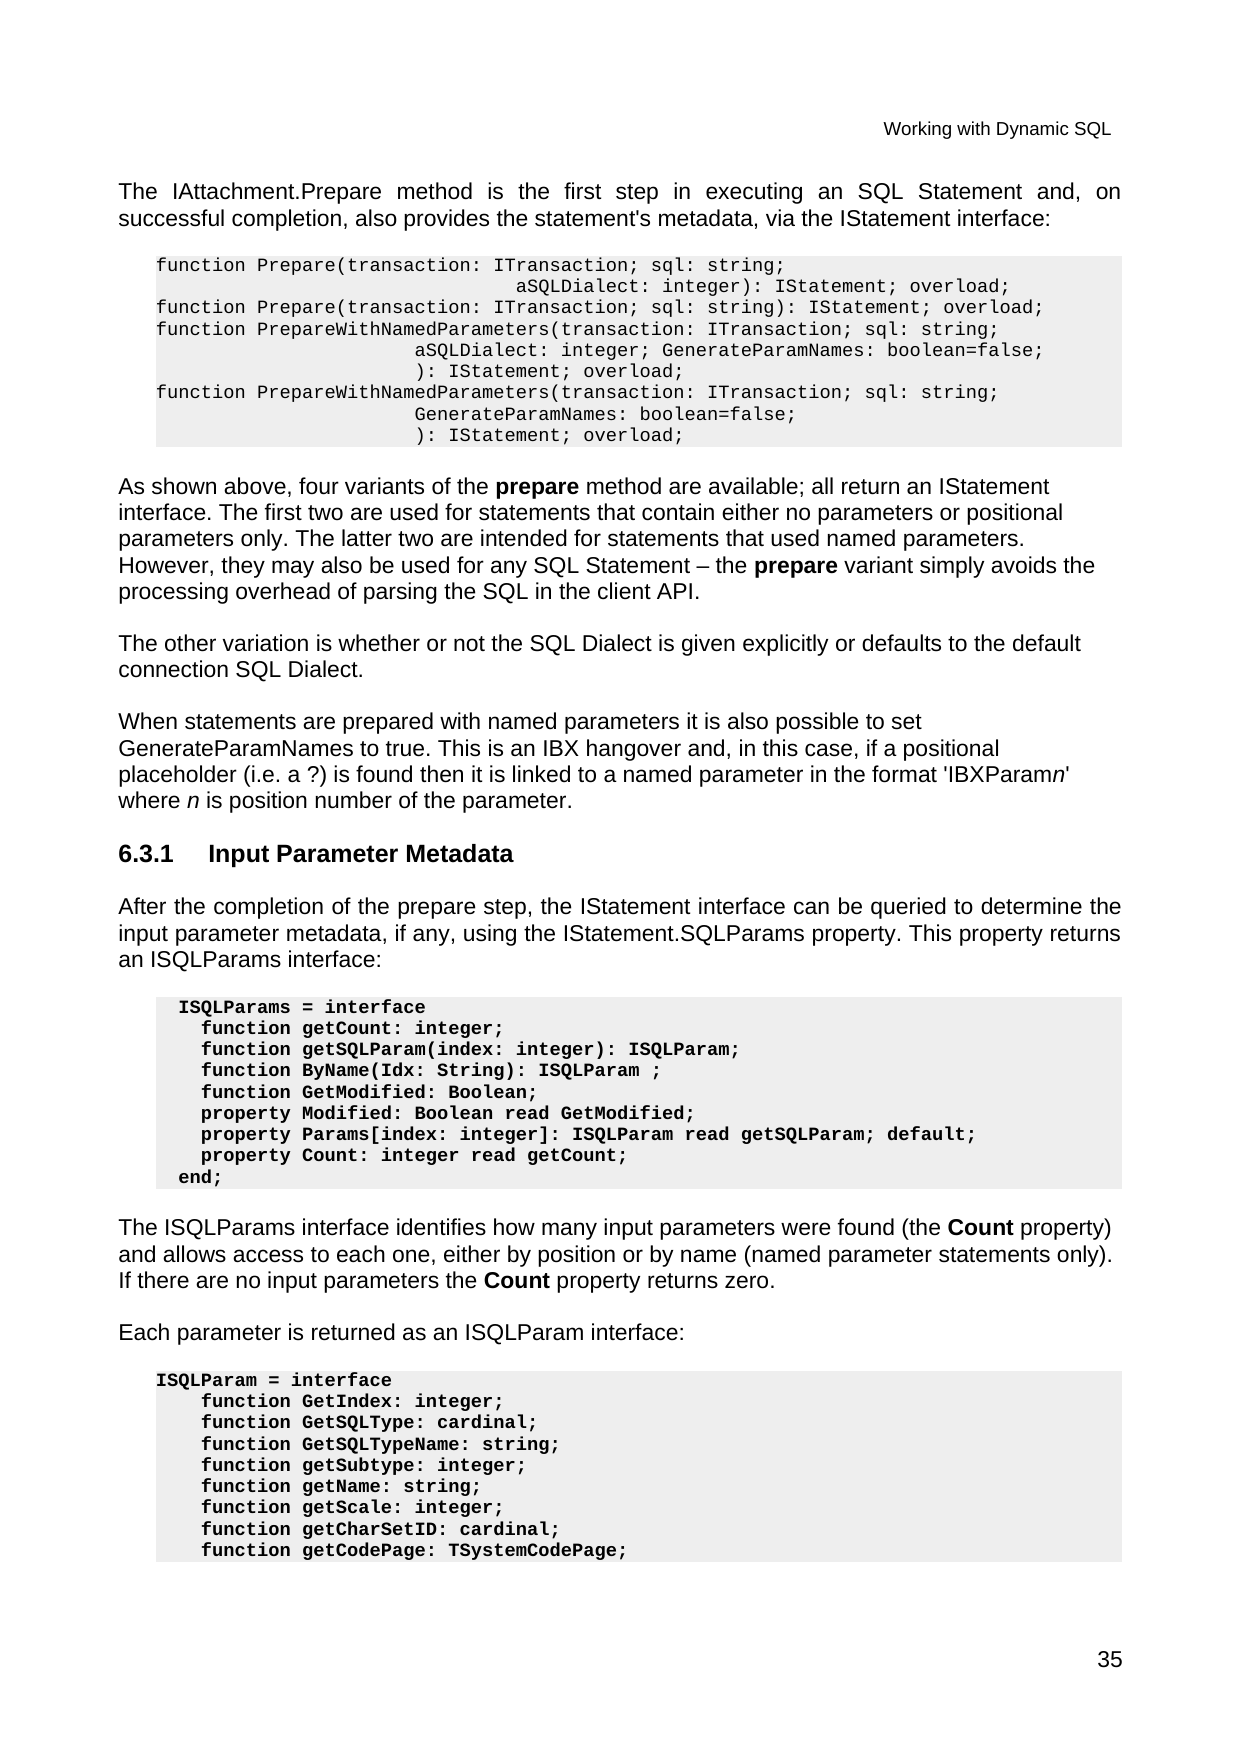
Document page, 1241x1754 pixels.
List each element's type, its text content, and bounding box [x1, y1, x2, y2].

text aSQLDialect: integer; GenerateParamNames: boolean=false; [156, 341, 1122, 362]
text function GetSQLType: cardinal; [156, 1413, 1122, 1434]
text After the completion of the prepare step, the IStatement interface can be queried to determine the input parameter metadata, if any, using the IStatement.SQLParams property. This property returns an ISQLParams interface: [118, 893, 1122, 972]
text function getSQLParam(index: integer): ISQLParam; [156, 1040, 1122, 1061]
text function GetSQLTypeName: string; [156, 1434, 1122, 1456]
text function PrepareWithNamedParameters(transaction: ITransaction; sql: string; [156, 383, 1122, 404]
text function getCodePage: TSystemCodePage; [156, 1541, 1122, 1562]
text function PrepareWithNamedParameters(transaction: ITransaction; sql: string; [156, 319, 1122, 341]
text function Prepare(transaction: ITransaction; sql: string): IStatement; overload; [156, 298, 1122, 319]
text property Params[index: integer]: ISQLParam read getSQLParam; default; [156, 1125, 1122, 1146]
text The IAttachment.Prepare method is the first step in executing an SQL Statement and, on successful completion, also provides the statement's metadata, via the IStatement interface: [118, 178, 1122, 231]
text When statements are prepared with named parameters it is also possible to set GenerateParamNames to true. This is an IBX hangover and, in this case, if a positional placeholder (i.e. a ?) is found then it is linked to a named parameter in the format 'IBXParamn' where n is position number of the parameter. [118, 708, 1122, 813]
text function ByName(Idx: String): ISQLParam ; [156, 1061, 1122, 1082]
text end; [156, 1167, 1122, 1189]
text function getCount: integer; [156, 1019, 1122, 1040]
text aSQLDialect: integer): IStatement; overload; [156, 277, 1122, 298]
text Each parameter is returned as an ISQLParam interface: [118, 1319, 1122, 1345]
text function Prepare(transaction: ITransaction; sql: string; [156, 256, 1122, 277]
text ISQLParams = interface [156, 997, 1122, 1019]
text function getSubtype: integer; [156, 1456, 1122, 1477]
text function getScale: integer; [156, 1498, 1122, 1519]
text function getName: string; [156, 1477, 1122, 1498]
text ): IStatement; overload; [156, 362, 1122, 383]
text function getCharSetID: cardinal; [156, 1519, 1122, 1541]
text function GetModified: Boolean; [156, 1082, 1122, 1104]
text ISQLParam = interface [156, 1371, 1122, 1392]
text ): IStatement; overload; [156, 426, 1122, 447]
text The other variation is whether or not the SQL Dialect is given explicitly or defaults to the default connection SQL Dialect. [118, 630, 1122, 683]
text function GetIndex: integer; [156, 1392, 1122, 1413]
text As shown above, four variants of the prepare method are available; all return an IStatement interface. The first two are used for statements that contain either no parameters or positional parameters only. The latter two are intended for statements that used named parameters. However, they may also be used for any SQL Statement – the prepare variant simply avoids the processing overhead of parsing the SQL in the client API. [118, 473, 1122, 604]
text GenerateParamNames: boolean=false; [156, 404, 1122, 426]
text property Modified: Boolean read GetModified; [156, 1104, 1122, 1125]
text property Count: integer read getCount; [156, 1146, 1122, 1167]
text The ISQLParams interface identifies how many input parameters were found (the Count property) and allows access to each one, either by position or by name (named parameter statements only). If there are no input parameters the Count property returns zero. [118, 1214, 1122, 1293]
subtitle Input Parameter Metadata [118, 839, 1122, 868]
